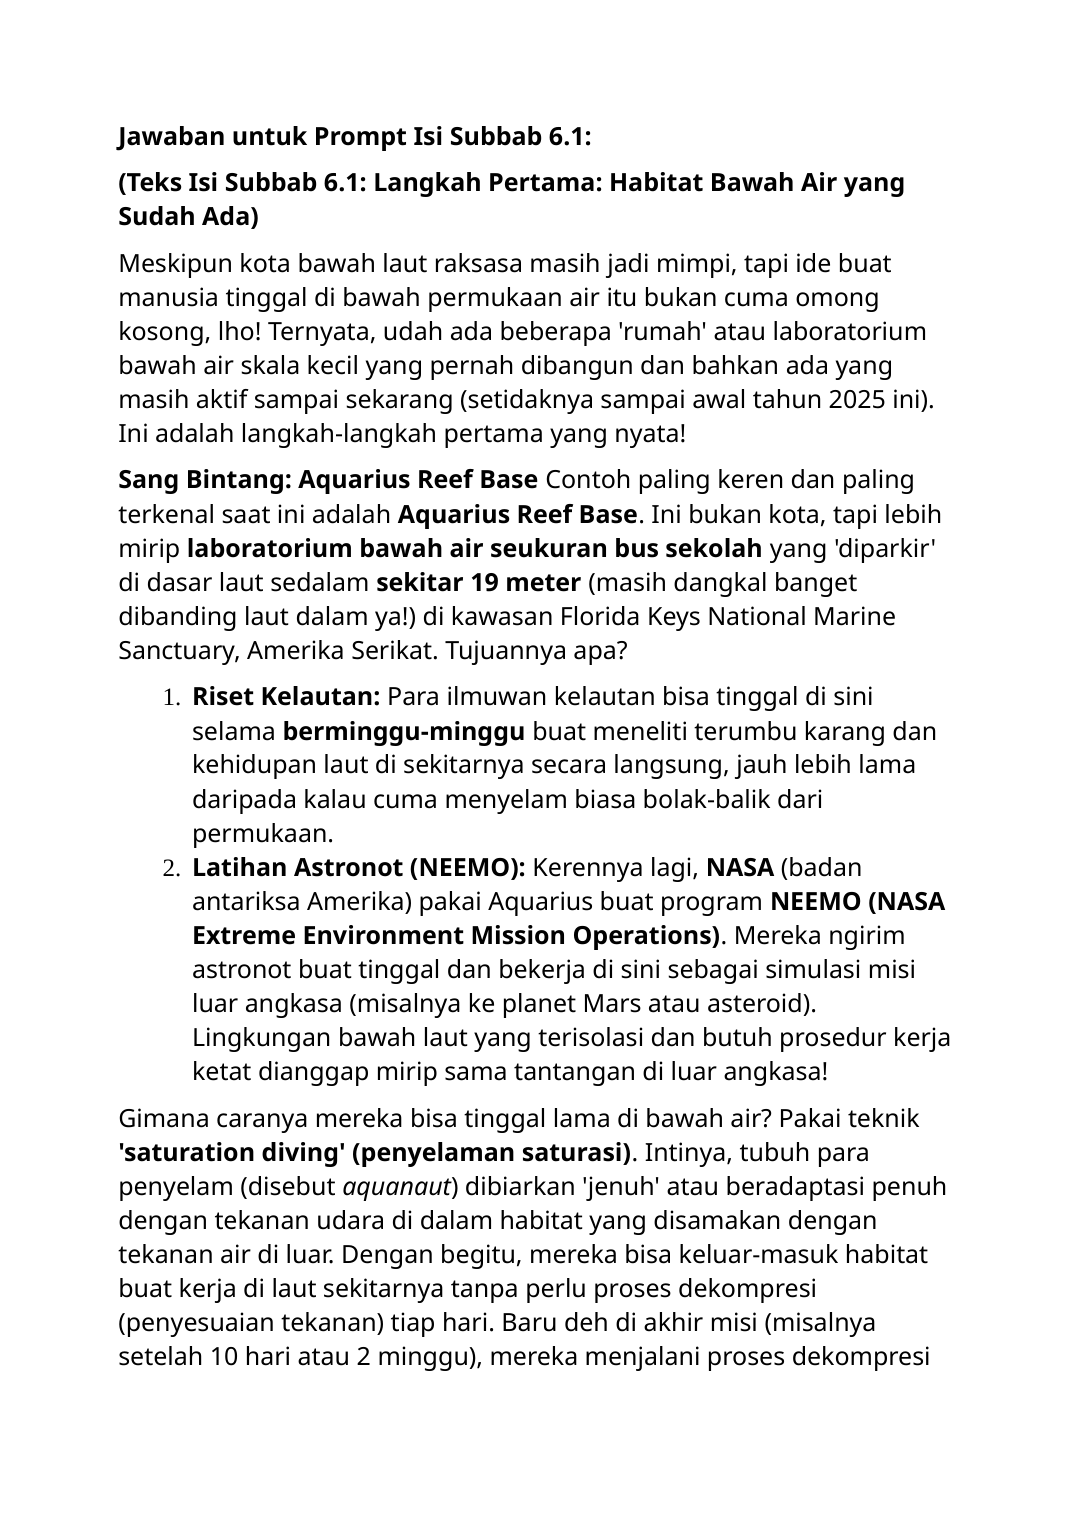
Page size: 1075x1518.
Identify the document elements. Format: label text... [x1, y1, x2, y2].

text Meskipun kota bawah laut raksasa masih jadi mimpi, tapi ide buat manusia tinggal di bawah permukaan air itu bukan cuma omong kosong, lho! Ternyata, udah ada beberapa 'rumah' atau laboratorium bawah air skala kecil yang pernah dibangun dan bahkan ada yang masih aktif sampai sekarang (setidaknya sampai awal tahun 2025 ini). Ini adalah langkah-langkah pertama yang nyata! [118, 245, 957, 450]
list Latihan Astronot (NEEMO): Kerennya lagi, NASA (badan antariksa Amerika) pakai Aquarius buat program NEEMO (NASA Extreme Environment Mission Operations). Mereka ngirim astronot buat tinggal dan bekerja di sini sebagai simulasi misi luar angkasa (misalnya ke planet Mars atau asteroid). Lingkungan bawah laut yang terisolasi dan butuh prosedur kerja ketat dianggap mirip sama tantangan di luar angkasa! [162, 849, 957, 1088]
text Gimana caranya mereka bisa tinggal lama di bawah air? Pakai teknik 'saturation diving' (penyelaman saturasi). Intinya, tubuh para penyelam (disebut aquanaut) dibiarkan 'jenuh' atau beradaptasi penuh dengan tekanan udara di dalam habitat yang disamakan dengan tekanan air di luar. Dengan begitu, mereka bisa keluar-masuk habitat buat kerja di laut sekitarnya tanpa perlu proses dekompresi (penyesuaian tekanan) tiap hari. Baru deh di akhir misi (misalnya setelah 10 hari atau 2 minggu), mereka menjalani proses dekompresi [118, 1100, 957, 1373]
text (Teks Isi Subbab 6.1: Langkah Pertama: Habitat Bawah Air yang Sudah Ada) [118, 165, 957, 233]
list Riset Kelautan: Para ilmuwan kelautan bisa tinggal di sini selama berminggu-minggu buat meneliti terumbu karang dan kehidupan laut di sekitarnya secara langsung, jauh lebih lama daripada kalau cuma menyelam biasa bolak-balik dari permukaan. [162, 679, 957, 849]
text Sang Bintang: Aquarius Reef Base Contoh paling keren dan paling terkenal saat ini adalah Aquarius Reef Base. Ini bukan kota, tapi lebih mirip laboratorium bawah air seukuran bus sekolah yang 'diparkir' di dasar laut sedalam sekitar 19 meter (masih dangkal banget dibanding laut dalam ya!) di kawasan Florida Keys National Marine Sanctuary, Amerika Serikat. Tujuannya apa? [118, 462, 957, 667]
text Jawaban untuk Prompt Isi Subbab 6.1: [118, 118, 957, 152]
